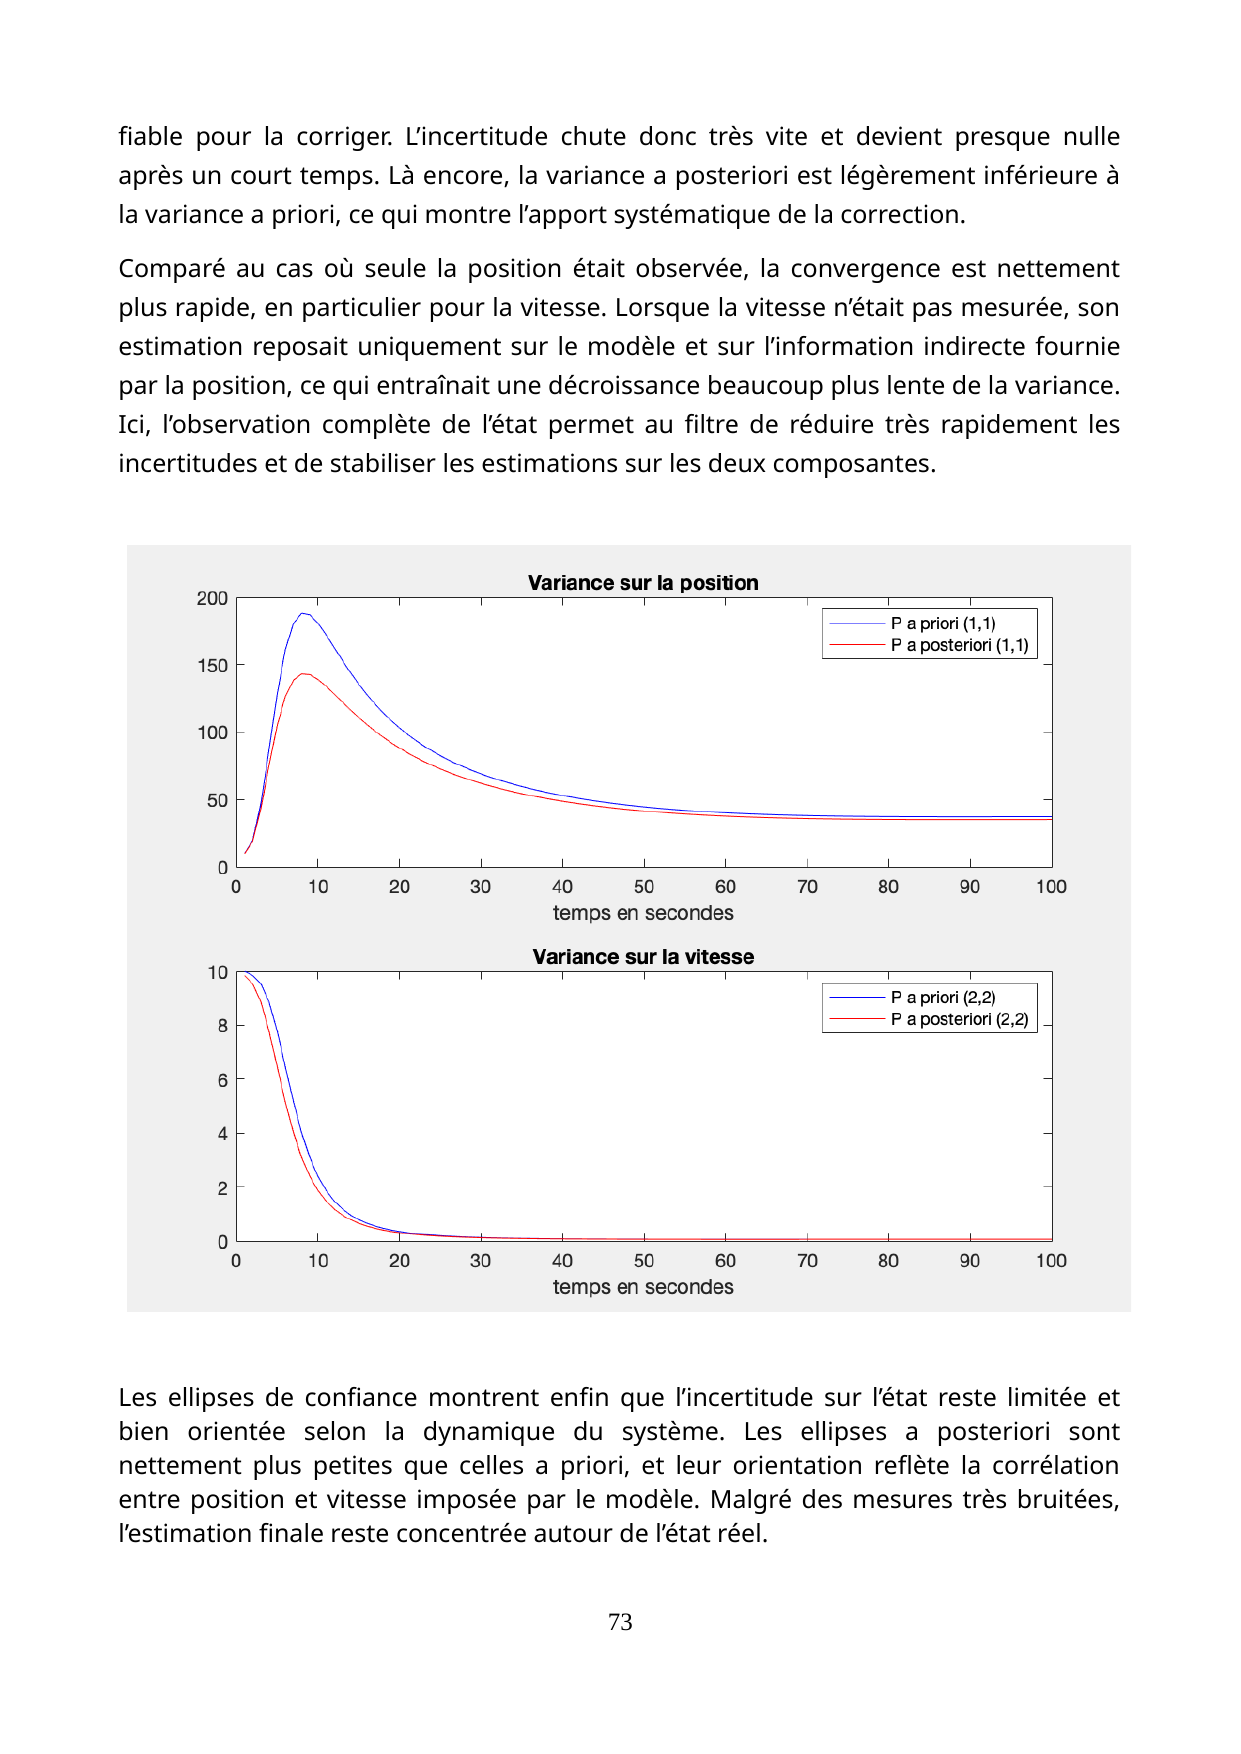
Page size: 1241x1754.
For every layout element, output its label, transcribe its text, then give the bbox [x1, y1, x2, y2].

picture [127, 545, 1132, 1312]
text Les ellipses de confiance montrent enfin que l’incertitude sur l’état reste limitée et bien orientée selon la dynamique du système. Les ellipses a posteriori sont nettement plus petites que celles a priori, et leur orientation reflète la corrélation entre position et vitesse imposée par le modèle. Malgré des mesures très bruitées, l’estimation finale reste concentrée autour de l’état réel. [118, 1379, 1122, 1550]
text Comparé au cas où seule la position était observée, la convergence est nettement plus rapide, en particulier pour la vitesse. Lorsque la vitesse n’était pas mesurée, son estimation reposait uniquement sur le modèle et sur l’information indirecte fournie par la position, ce qui entraînait une décroissance beaucoup plus lente de la variance. Ici, l’observation complète de l’état permet au filtre de réduire très rapidement les incertitudes et de stabiliser les estimations sur les deux composantes. [118, 250, 1122, 480]
text fiable pour la corriger. L’incertitude chute donc très vite et devient presque nulle après un court temps. Là encore, la variance a posteriori est légèrement inférieure à la variance a priori, ce qui montre l’apport systématique de la correction. [118, 118, 1122, 231]
